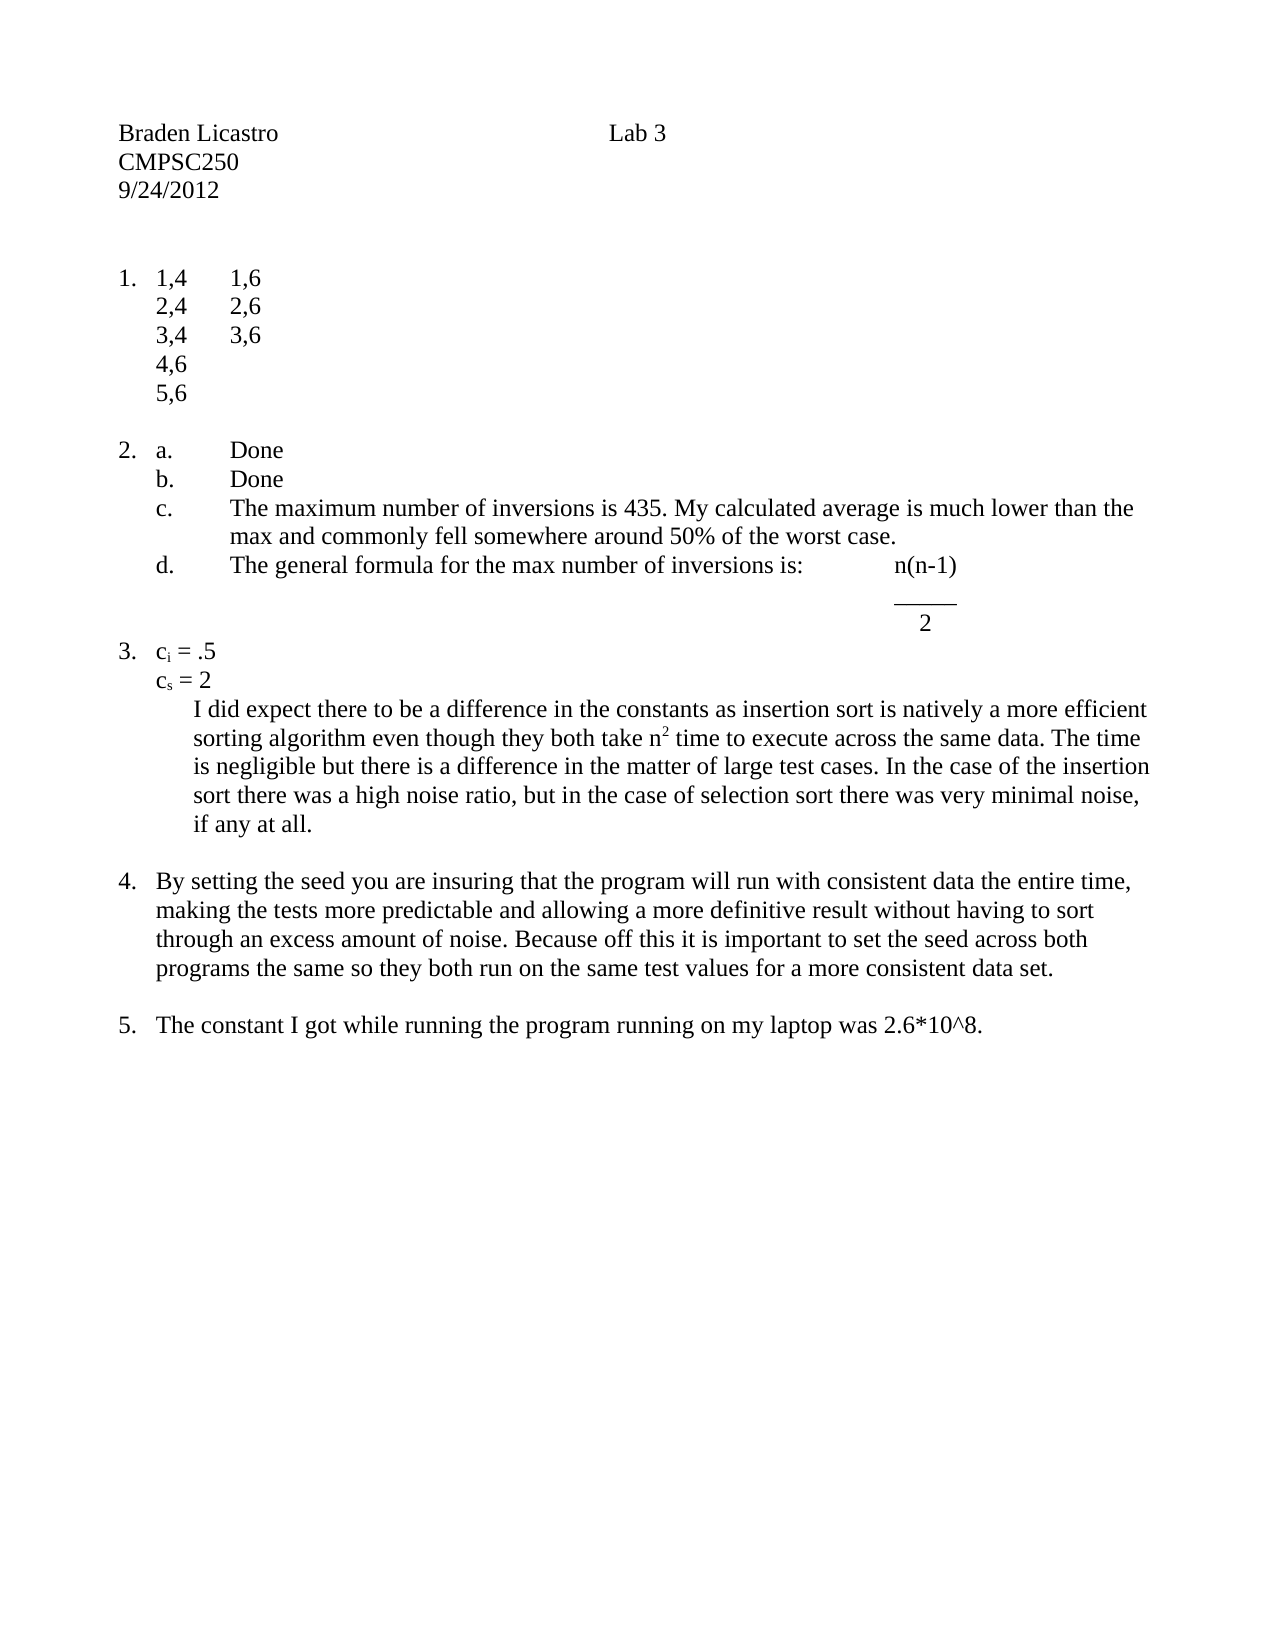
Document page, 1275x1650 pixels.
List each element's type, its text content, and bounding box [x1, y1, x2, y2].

list The constant I got while running the program running on my laptop was 2.6*10^8. [118, 1010, 1157, 1039]
list 4,6 [118, 349, 1157, 378]
list a. Done [118, 435, 1157, 464]
list b. Done [118, 464, 1157, 493]
list 3,4 3,6 [118, 320, 1157, 349]
list c. The maximum number of inversions is 435. My calculated average is much lower than the max and commonly fell somewhere around 50% of the worst case. [118, 493, 1157, 550]
list d. The general formula for the max number of inversions is: n(n-1) _____ 2 [118, 550, 1157, 636]
list 2,4 2,6 [118, 291, 1157, 320]
list cs = 2 [118, 665, 1157, 694]
list ci = .5 [118, 636, 1157, 665]
list I did expect there to be a difference in the constants as insertion sort is natively a more efficient sorting algorithm even though they both take n2 time to execute across the same data. The time is negligible but there is a difference in the matter of large test cases. In the case of the insertion sort there was a high noise ratio, but in the case of selection sort there was very minimal noise, if any at all. [156, 694, 1157, 838]
list By setting the seed you are insuring that the program will run with consistent data the entire time, making the tests more predictable and allowing a more definitive result without having to sort through an excess amount of noise. Because off this it is important to set the seed across both programs the same so they both run on the same test values for a more consistent data set. [118, 866, 1157, 981]
list 5,6 [118, 378, 1157, 406]
list 1,4 1,6 [118, 263, 1157, 291]
